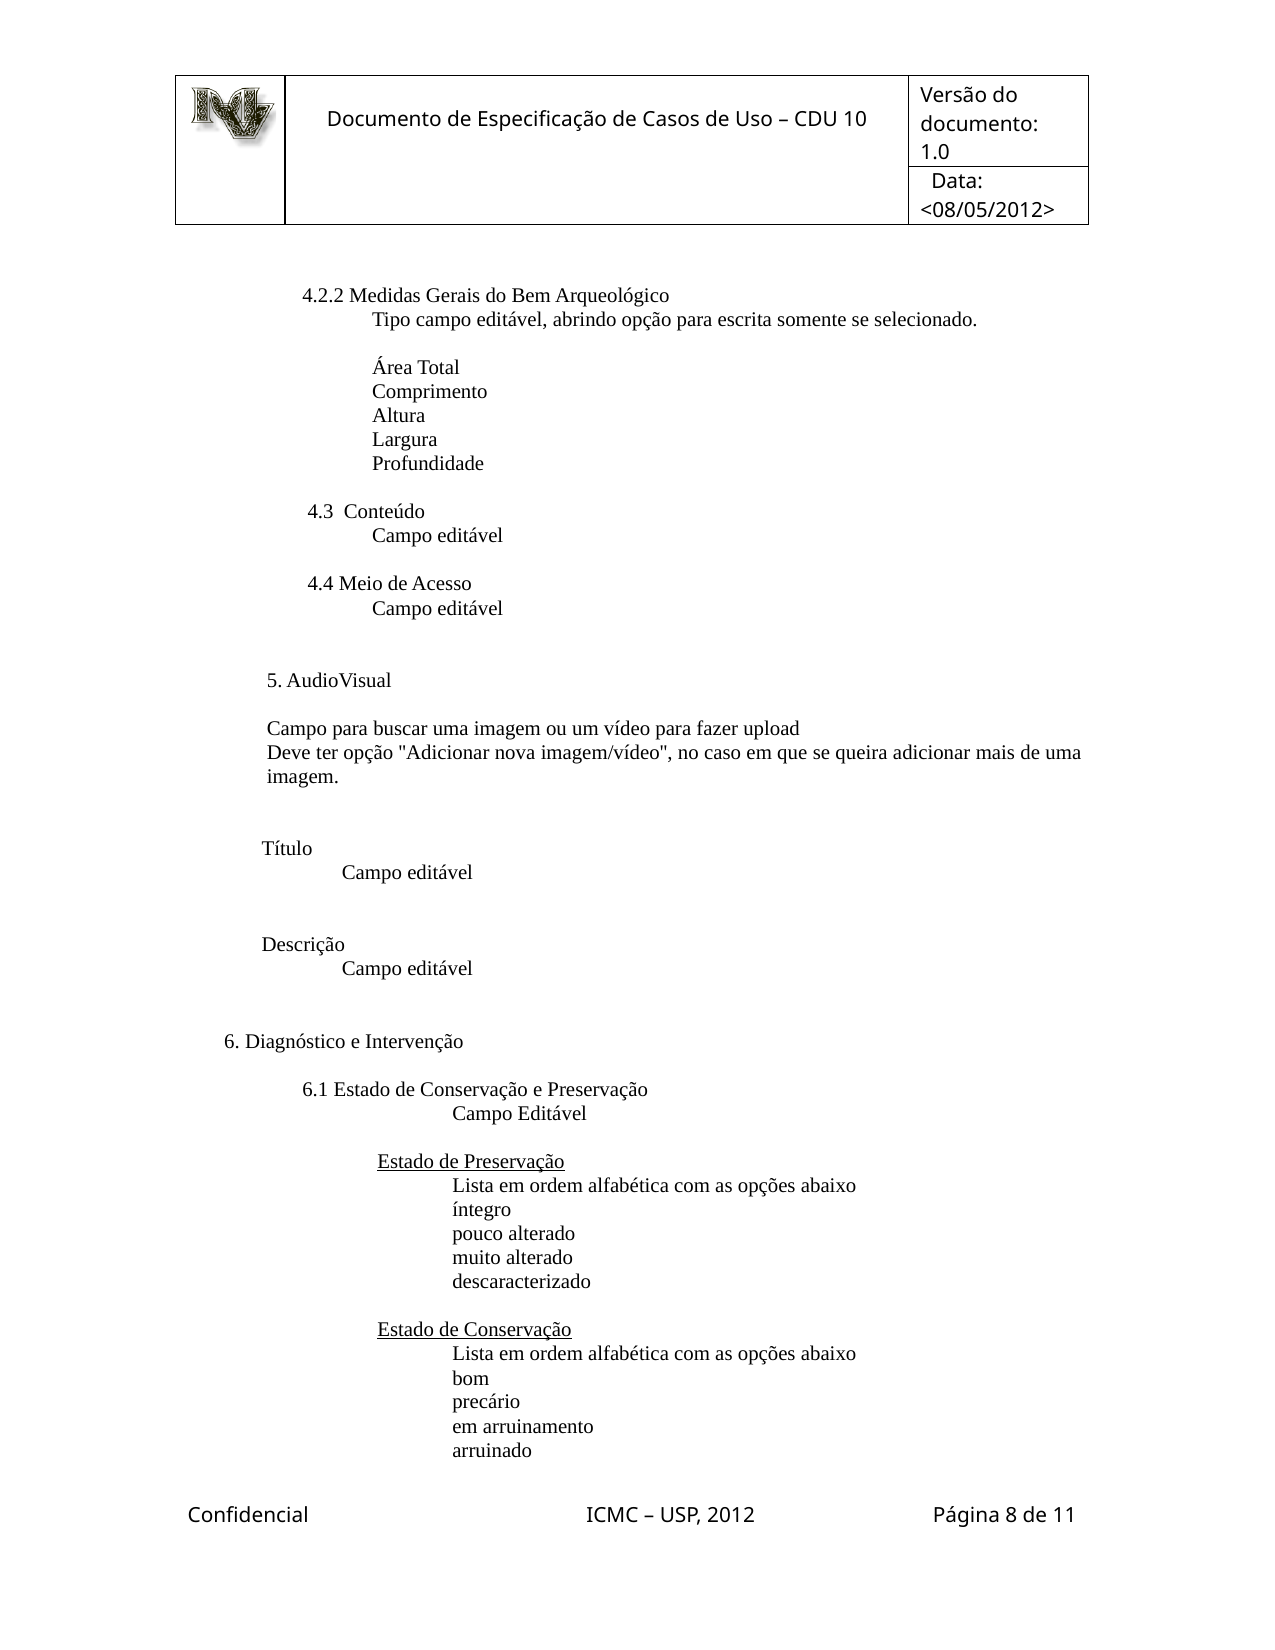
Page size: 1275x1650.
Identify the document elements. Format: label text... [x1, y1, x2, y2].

text Campo para buscar uma imagem ou um vídeo para fazer upload [192, 716, 1087, 740]
text 6.1 Estado de Conservação e Preservação [224, 1077, 1087, 1101]
text íntegro [224, 1197, 1087, 1221]
text 4.3 Conteúdo [192, 499, 1087, 523]
text 4.4 Meio de Acesso [192, 571, 1087, 595]
text Campo Editável [224, 1101, 1087, 1125]
text Deve ter opção ''Adicionar nova imagem/vídeo'', no caso em que se queira adicionar mais de uma imagem. [192, 740, 1087, 788]
text Campo editável [192, 523, 1087, 547]
text Título [192, 836, 1087, 860]
text descaracterizado [224, 1269, 1087, 1293]
text Lista em ordem alfabética com as opções abaixo [224, 1173, 1087, 1197]
text 6. Diagnóstico e Intervenção [224, 1028, 1087, 1053]
text Profundidade [192, 451, 1087, 475]
text Área Total [192, 355, 1087, 379]
text Altura [192, 403, 1087, 427]
text pouco alterado [224, 1221, 1087, 1245]
text Campo editável [192, 956, 1087, 980]
text Tipo campo editável, abrindo opção para escrita somente se selecionado. [192, 307, 1087, 331]
text Descrição [192, 932, 1087, 956]
text Comprimento [192, 379, 1087, 403]
text Campo editável [192, 595, 1087, 619]
text em arruinamento [224, 1413, 1087, 1438]
text Largura [192, 427, 1087, 451]
text muito alterado [224, 1245, 1087, 1269]
text Campo editável [192, 860, 1087, 884]
text 4.2.2 Medidas Gerais do Bem Arqueológico [192, 283, 1087, 307]
text precário [224, 1389, 1087, 1413]
text arruinado [224, 1438, 1087, 1462]
text 5. AudioVisual [192, 668, 1087, 692]
text bom [224, 1365, 1087, 1389]
text Estado de Conservação [224, 1317, 1087, 1341]
text Lista em ordem alfabética com as opções abaixo [224, 1341, 1087, 1365]
text Estado de Preservação [224, 1149, 1087, 1173]
